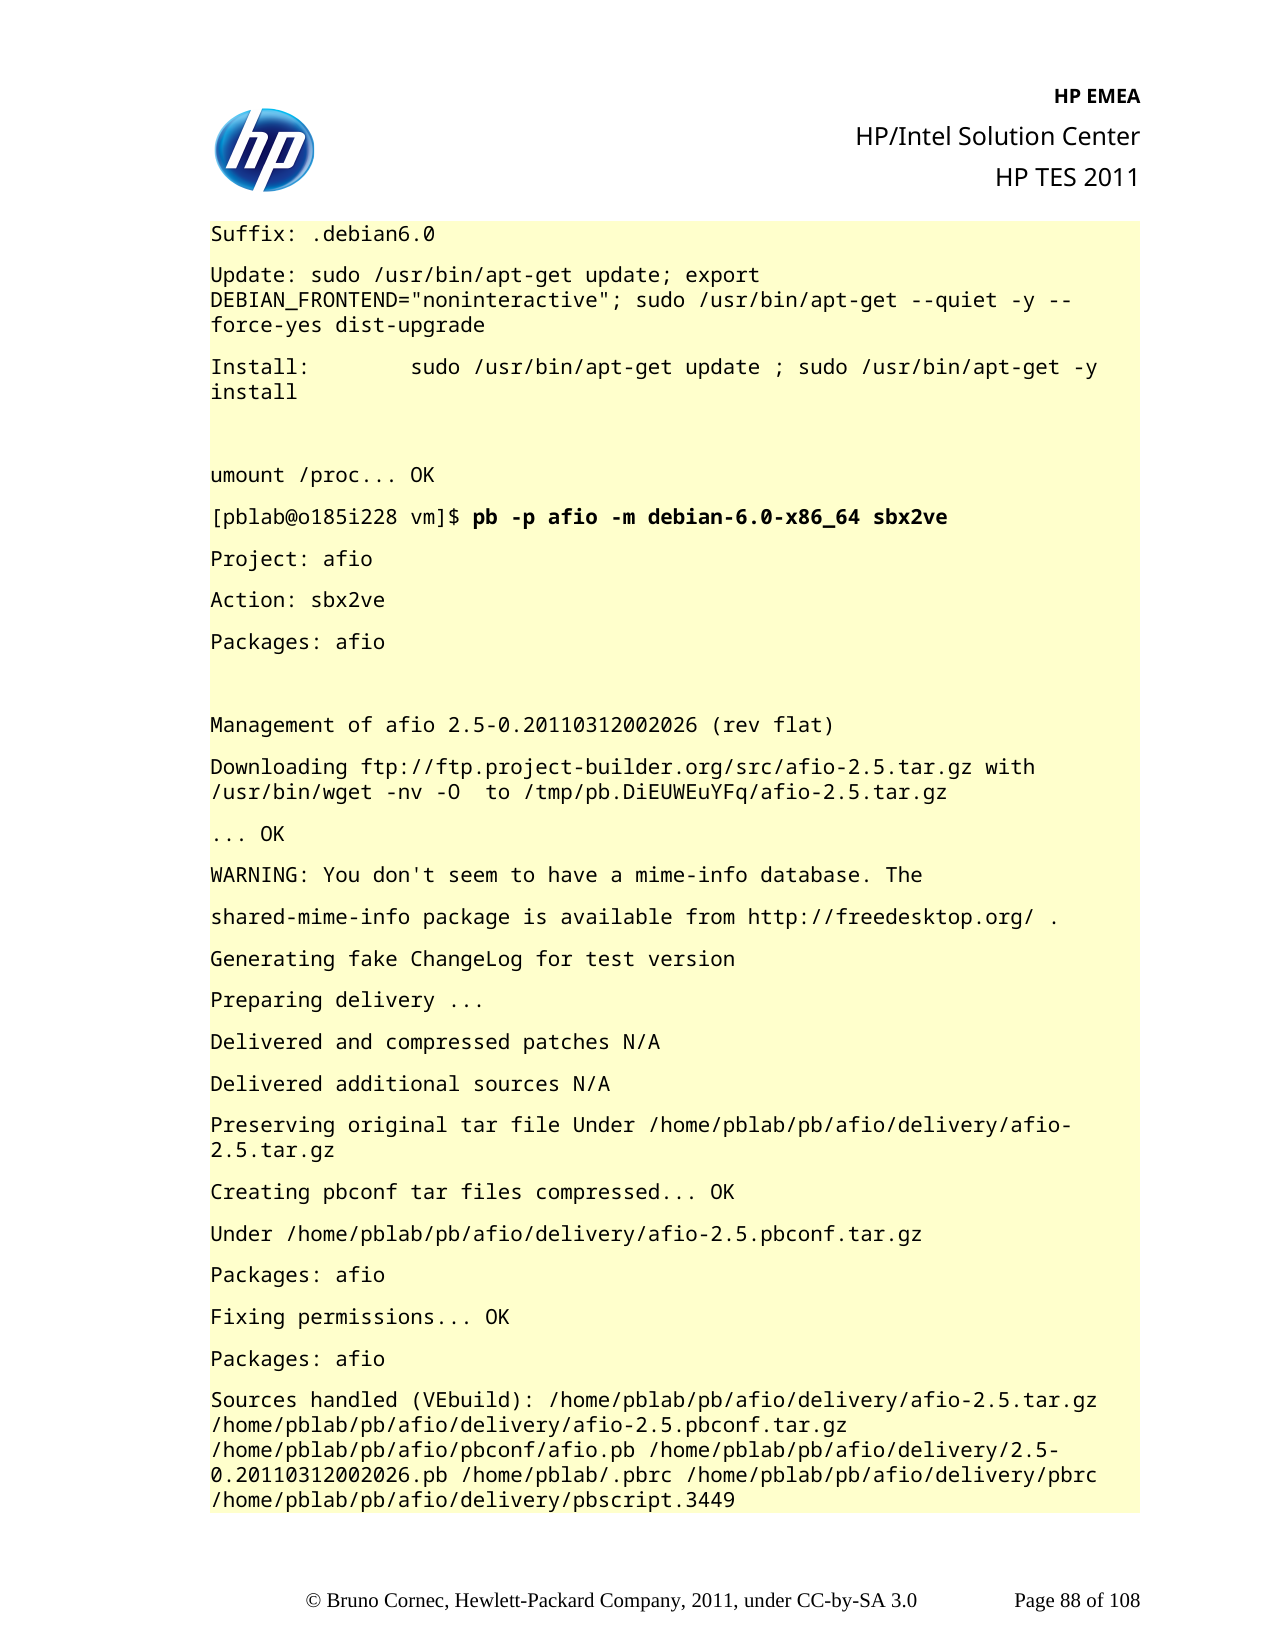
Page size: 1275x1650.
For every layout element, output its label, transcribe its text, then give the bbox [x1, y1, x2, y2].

text Management of afio 2.5-0.20110312002026 (rev flat) [210, 713, 1140, 738]
text Install: sudo /usr/bin/apt-get update ; sudo /usr/bin/apt-get -y install [210, 354, 1140, 404]
text Sources handled (VEbuild): /home/pblab/pb/afio/delivery/afio-2.5.tar.gz /home/pblab/pb/afio/delivery/afio-2.5.pbconf.tar.gz /home/pblab/pb/afio/pbconf/afio.pb /home/pblab/pb/afio/delivery/2.5-0.20110312002026.pb /home/pblab/.pbrc /home/pblab/pb/afio/delivery/pbrc /home/pblab/pb/afio/delivery/pbscript.3449 [210, 1388, 1140, 1513]
text ... OK [210, 821, 1140, 846]
text Packages: afio [210, 1263, 1140, 1288]
text Generating fake ChangeLog for test version [210, 946, 1140, 971]
text Packages: afio [210, 629, 1140, 654]
text Project: afio [210, 546, 1140, 571]
text Creating pbconf tar files compressed... OK [210, 1179, 1140, 1204]
text WARNING: You don't seem to have a mime-info database. The [210, 863, 1140, 888]
text shared-mime-info package is available from http://freedesktop.org/ . [210, 904, 1140, 929]
text Action: sbx2ve [210, 588, 1140, 613]
text Delivered and compressed patches N/A [210, 1029, 1140, 1054]
text Fixing permissions... OK [210, 1304, 1140, 1329]
text Update: sudo /usr/bin/apt-get update; export DEBIAN_FRONTEND="noninteractive"; sudo /usr/bin/apt-get --quiet -y --force-yes dist-upgrade [210, 263, 1140, 338]
text Downloading ftp://ftp.project-builder.org/src/afio-2.5.tar.gz with /usr/bin/wget -nv -O to /tmp/pb.DiEUWEuYFq/afio-2.5.tar.gz [210, 754, 1140, 804]
text Delivered additional sources N/A [210, 1071, 1140, 1096]
text Packages: afio [210, 1346, 1140, 1371]
text Suffix: .debian6.0 [210, 221, 1140, 246]
text Preparing delivery ... [210, 988, 1140, 1013]
text Preserving original tar file Under /home/pblab/pb/afio/delivery/afio-2.5.tar.gz [210, 1113, 1140, 1163]
text Under /home/pblab/pb/afio/delivery/afio-2.5.pbconf.tar.gz [210, 1221, 1140, 1246]
text [pblab@o185i228 vm]$ pb -p afio -m debian-6.0-x86_64 sbx2ve [210, 504, 1140, 529]
text umount /proc... OK [210, 463, 1140, 488]
picture [214, 108, 315, 192]
